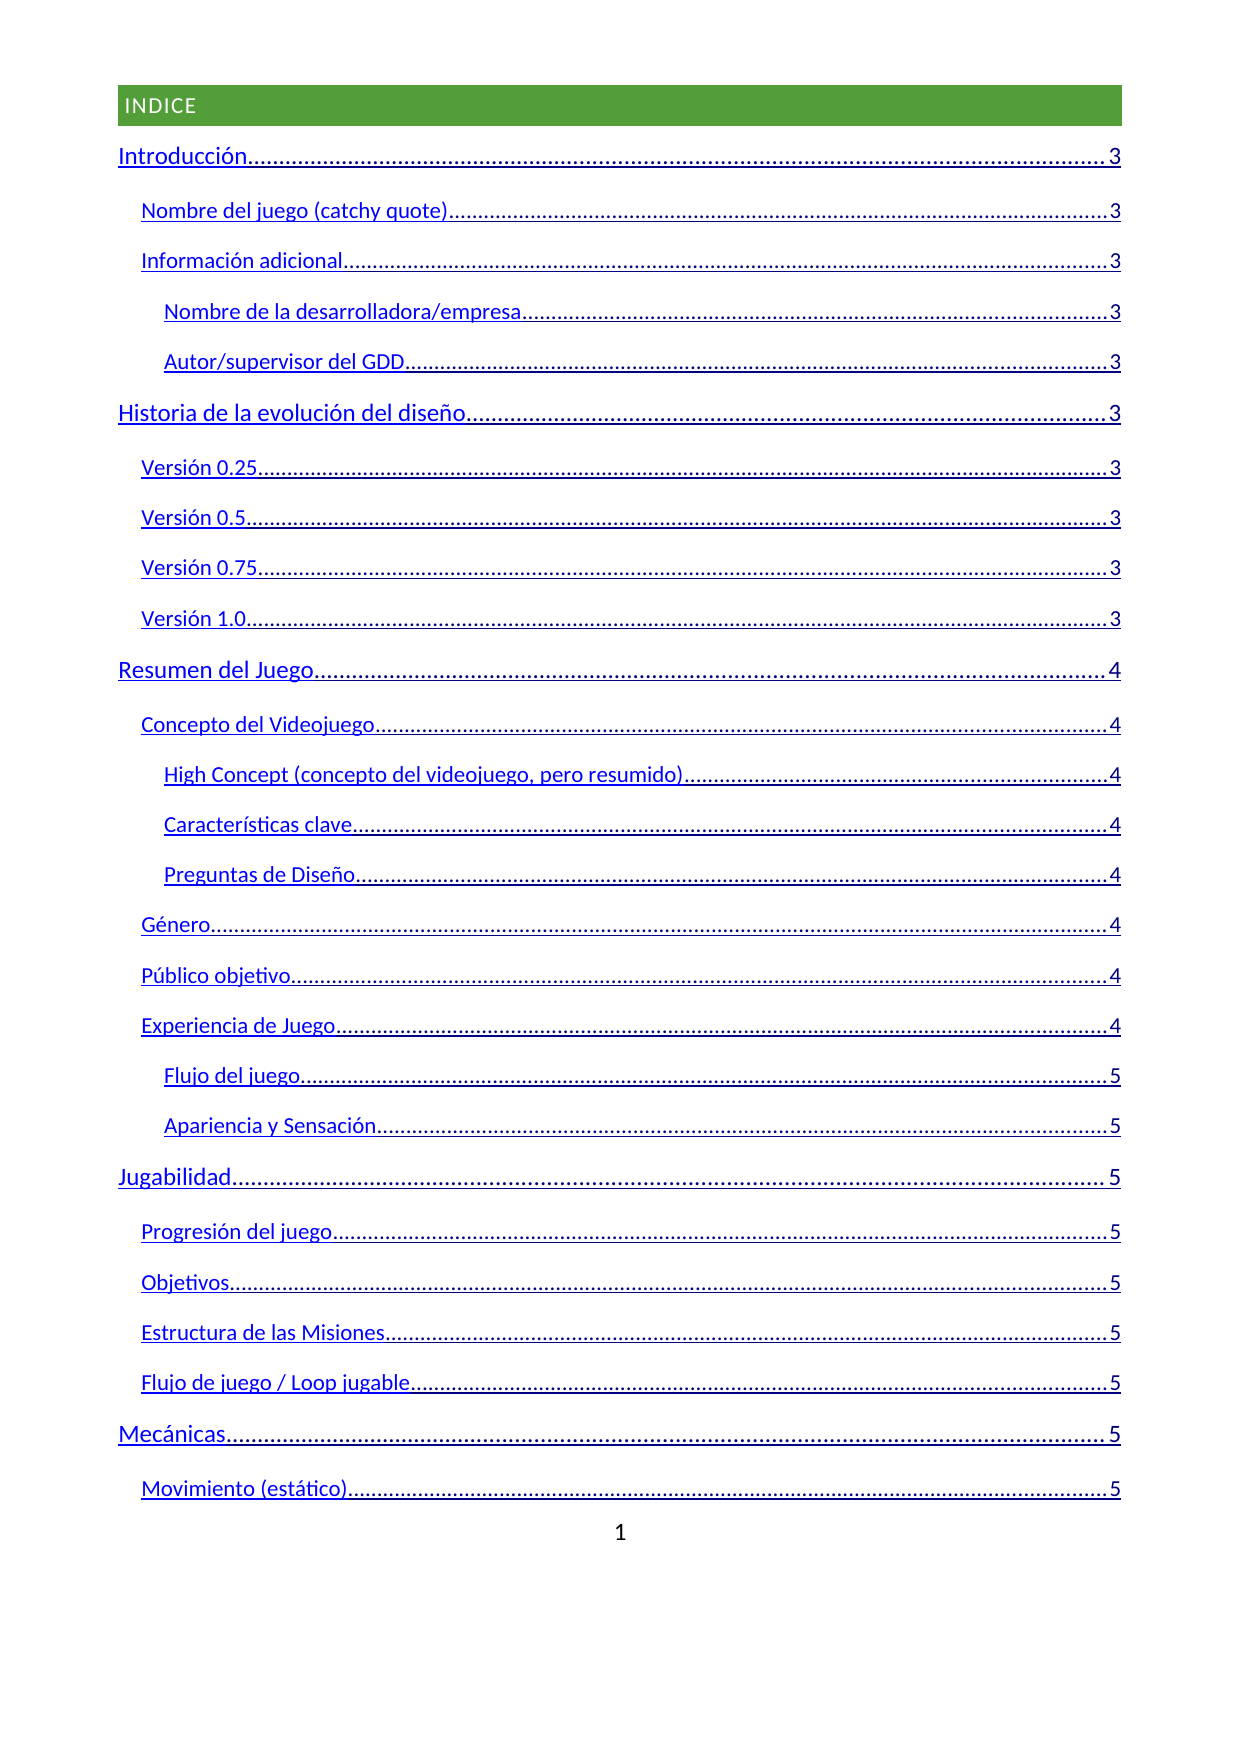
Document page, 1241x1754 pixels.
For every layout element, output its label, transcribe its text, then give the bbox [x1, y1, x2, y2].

text Jugabilidad 5 [118, 1162, 1122, 1192]
text Preguntas de Diseño 4 [164, 860, 1122, 888]
text Versión 0.5 3 [141, 503, 1122, 531]
text Flujo del juego 5 [164, 1061, 1122, 1089]
text Versión 0.25 3 [141, 453, 1122, 481]
text Estructura de las Misiones 5 [141, 1318, 1122, 1346]
text Movimiento (estático) 5 [141, 1474, 1122, 1502]
text Historia de la evolución del diseño 3 [118, 397, 1122, 428]
text Apariencia y Sensación 5 [164, 1111, 1122, 1139]
text Mecánicas 5 [118, 1418, 1122, 1449]
text Experiencia de Juego 4 [141, 1011, 1122, 1039]
text Indice [124, 92, 1116, 120]
text Público objetivo 4 [141, 961, 1122, 989]
text Objetivos 5 [141, 1268, 1122, 1296]
text Género 4 [141, 911, 1122, 938]
text Flujo de juego / Loop jugable 5 [141, 1368, 1122, 1396]
text Información adicional 3 [141, 247, 1122, 274]
text Versión 0.75 3 [141, 553, 1122, 581]
text High Concept (concepto del videojuego, pero resumido) 4 [164, 760, 1122, 788]
text Autor/supervisor del GDD 3 [164, 347, 1122, 375]
text Versión 1.0 3 [141, 604, 1122, 632]
text Progresión del juego 5 [141, 1217, 1122, 1245]
text Nombre de la desarrolladora/empresa 3 [164, 297, 1122, 325]
text Características clave 4 [164, 810, 1122, 838]
text Introducción 3 [118, 141, 1122, 171]
text Resumen del Juego 4 [118, 654, 1122, 684]
text Nombre del juego (catchy quote) 3 [141, 196, 1122, 224]
text Concepto del Videojuego 4 [141, 710, 1122, 738]
